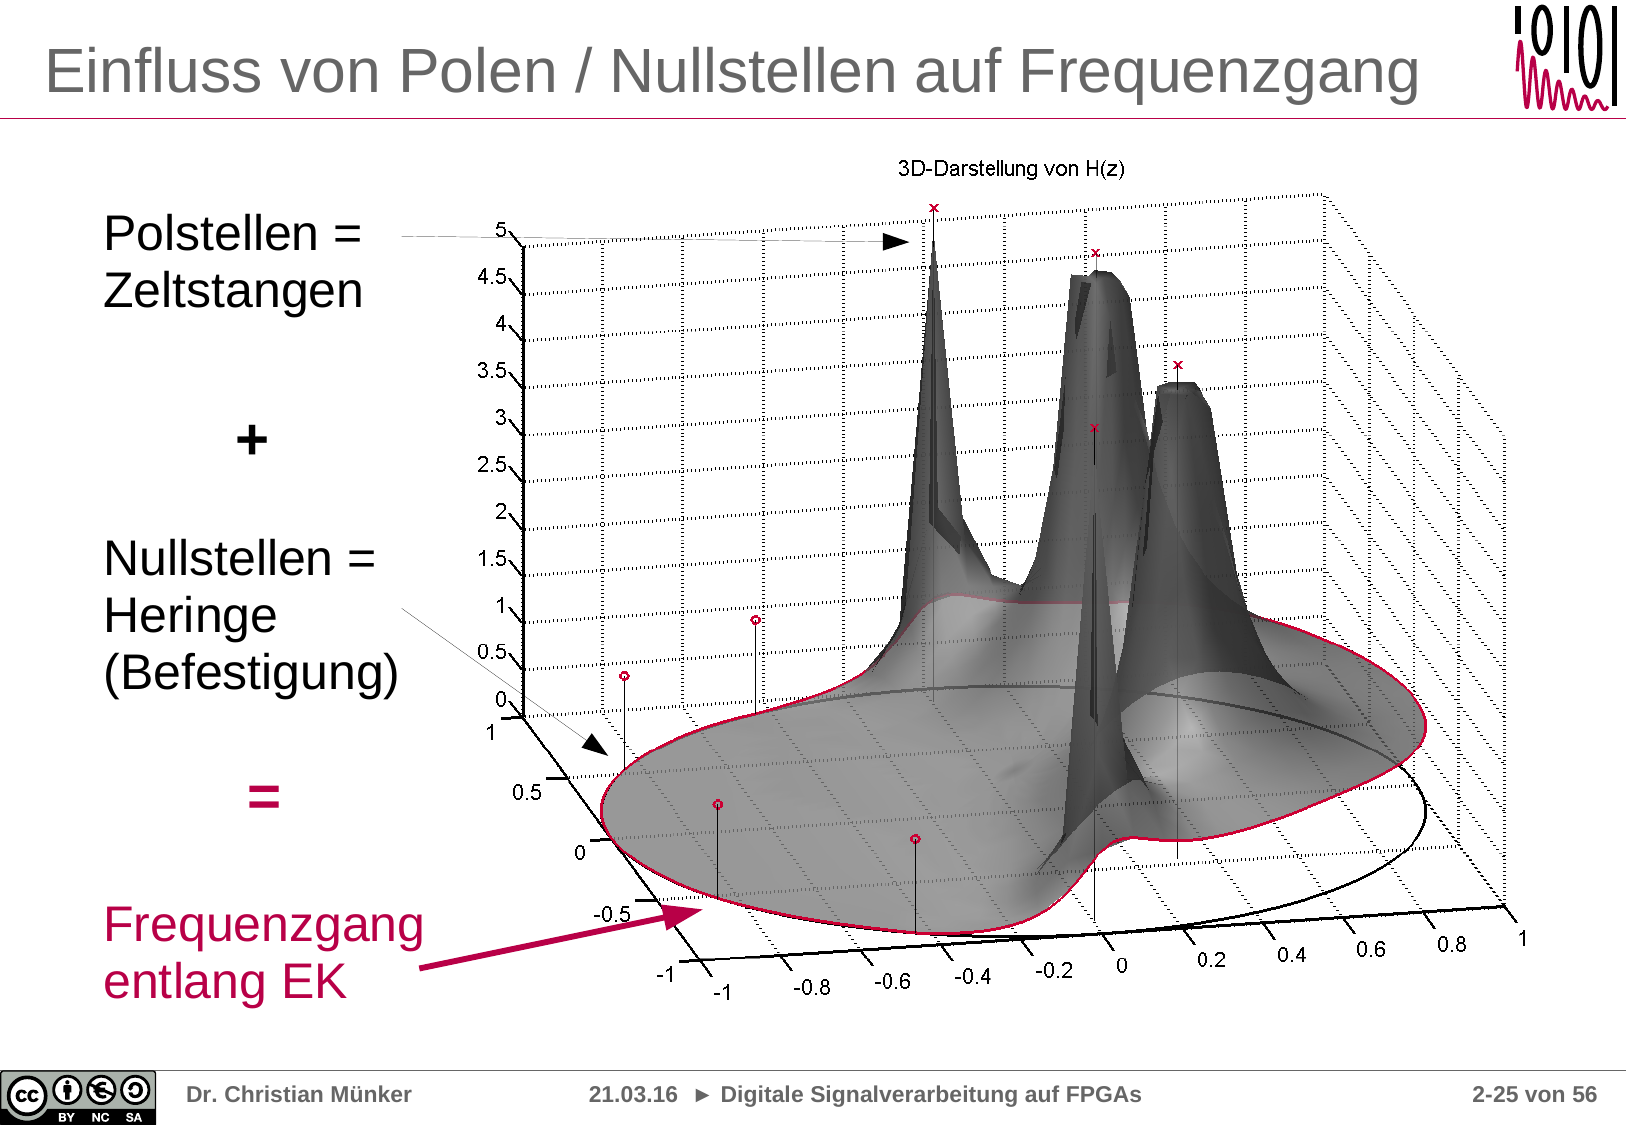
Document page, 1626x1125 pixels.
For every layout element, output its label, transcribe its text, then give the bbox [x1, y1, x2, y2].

text_box + Nullstellen = Heringe (Befestigung) [88, 398, 432, 712]
title Einfluss von Polen / Nullstellen auf Frequenzgang [44, 10, 1430, 137]
text_box Polstellen = Zeltstangen [88, 197, 384, 330]
text_box = Frequenzgang entlang EK [88, 755, 455, 1022]
picture [357, 122, 1625, 1063]
picture [1511, 0, 1624, 113]
